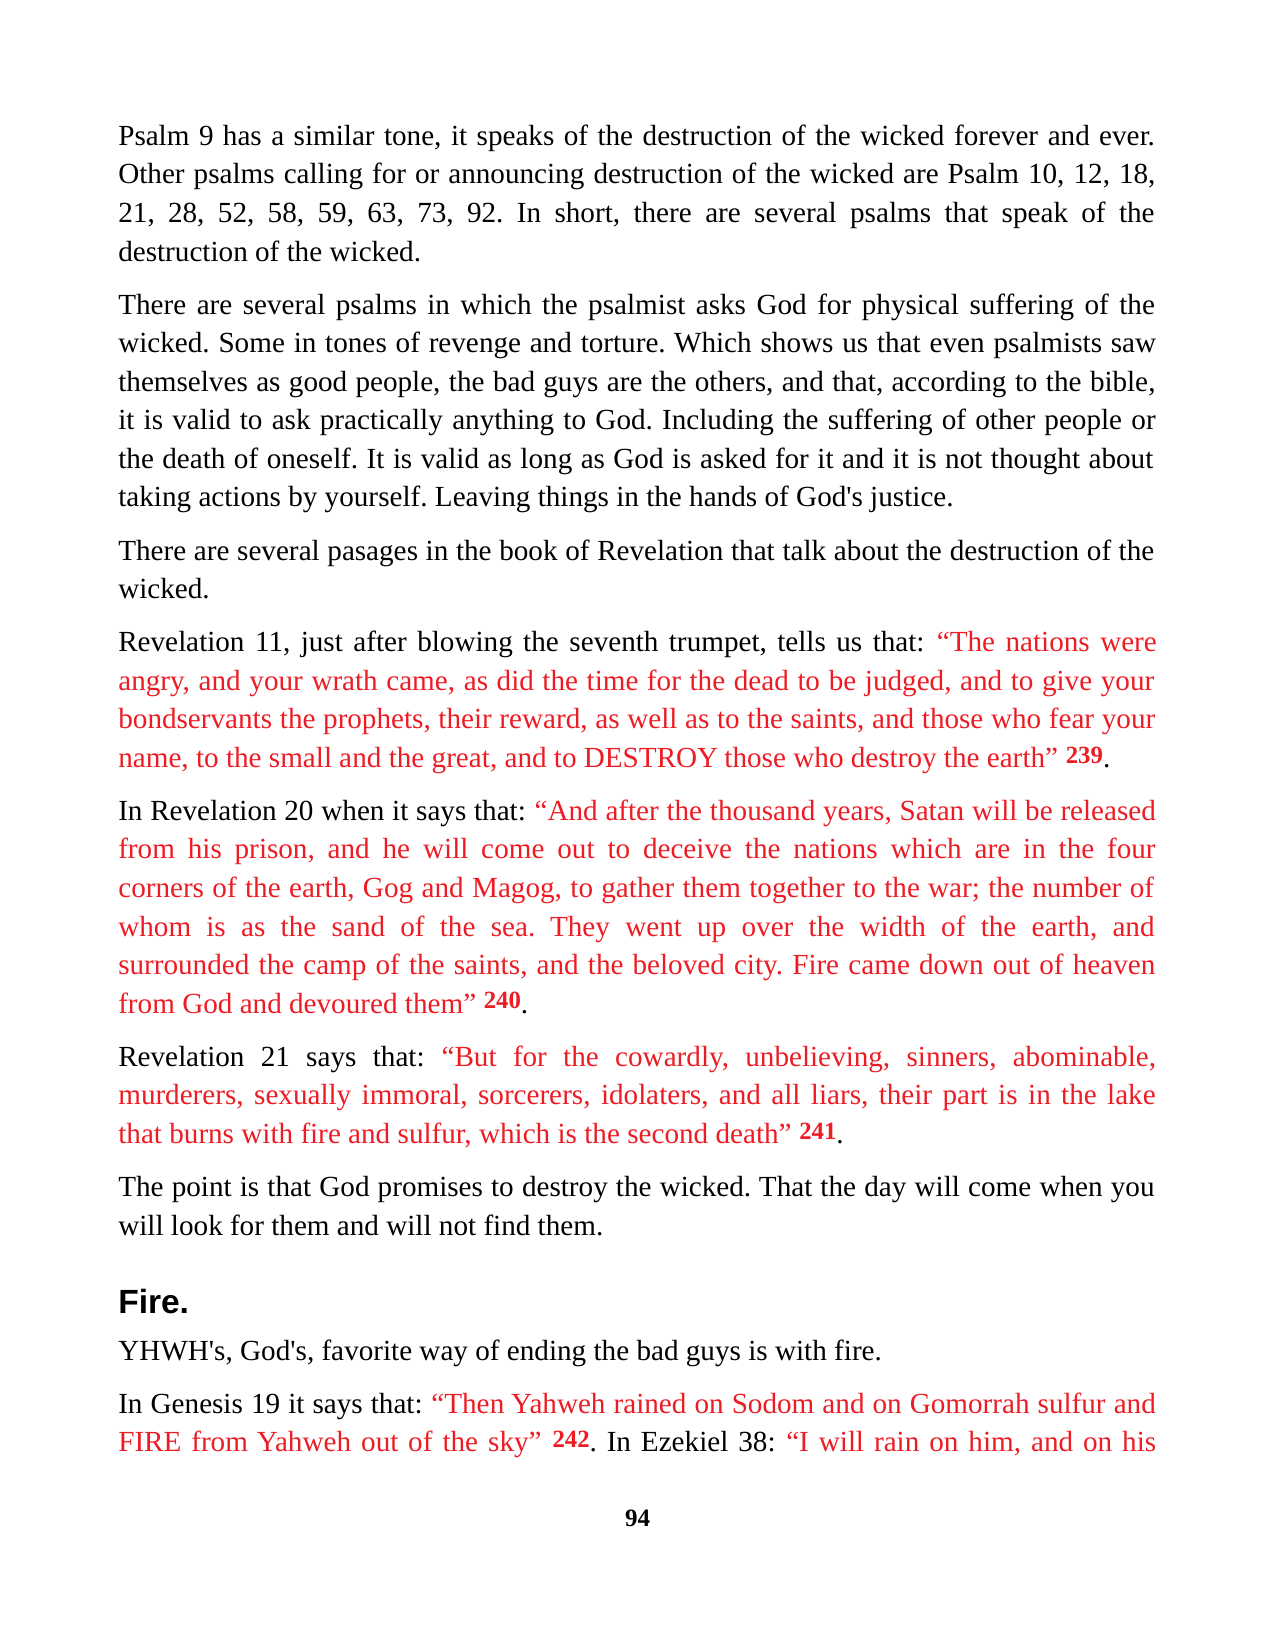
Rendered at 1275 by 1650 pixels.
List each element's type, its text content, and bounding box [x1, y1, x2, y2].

text In Genesis 19 it says that: “Then Yahweh rained on Sodom and on Gomorrah sulfur and FIRE from Yahweh out of the sky” . In Ezekiel 38: “I will rain on him, and on his [118, 1386, 1157, 1458]
text Revelation 21 says that: “But for the cowardly, unbelieving, sinners, abominable, murderers, sexually immoral, sorcerers, idolaters, and all liars, their part is in the lake that burns with fire and sulfur, which is the second death” . [118, 1039, 1157, 1149]
text In Revelation 20 when it says that: “And after the thousand years, Satan will be released from his prison, and he will come out to deceive the nations which are in the four corners of the earth, Gog and Magog, to gather them together to the war; the number of whom is as the sand of the sea. They went up over the width of the earth, and surrounded the camp of the saints, and the beloved city. Fire came down out of heaven from God and devoured them” . [118, 793, 1157, 1019]
subtitle Fire. [118, 1282, 1157, 1320]
text Psalm 9 has a similar tone, it speaks of the destruction of the wicked forever and ever. Other psalms calling for or announcing destruction of the wicked are Psalm 10, 12, 18, 21, 28, 52, 58, 59, 63, 73, 92. In short, there are several psalms that speak of the destruction of the wicked. [118, 118, 1157, 267]
text Revelation 11, just after blowing the seventh trumpet, tells us that: “The nations were angry, and your wrath came, as did the time for the dead to be judged, and to give your bondservants the prophets, their reward, as well as to the saints, and those who fear your name, to the small and the great, and to DESTROY those who destroy the earth” . [118, 624, 1157, 773]
text There are several psalms in which the psalmist asks God for physical suffering of the wicked. Some in tones of revenge and torture. Which shows us that even psalmists saw themselves as good people, the bad guys are the others, and that, according to the bible, it is valid to ask practically anything to God. Including the suffering of other people or the death of oneself. It is valid as long as God is asked for it and it is not thought about taking actions by yourself. Leaving things in the hands of God's justice. [118, 287, 1157, 513]
text There are several pasages in the book of Revelation that talk about the destruction of the wicked. [118, 533, 1157, 605]
text The point is that God promises to destroy the wicked. That the day will come when you will look for them and will not find them. [118, 1169, 1157, 1241]
text YHWH's, God's, favorite way of ending the bad guys is with fire. [118, 1333, 1157, 1366]
